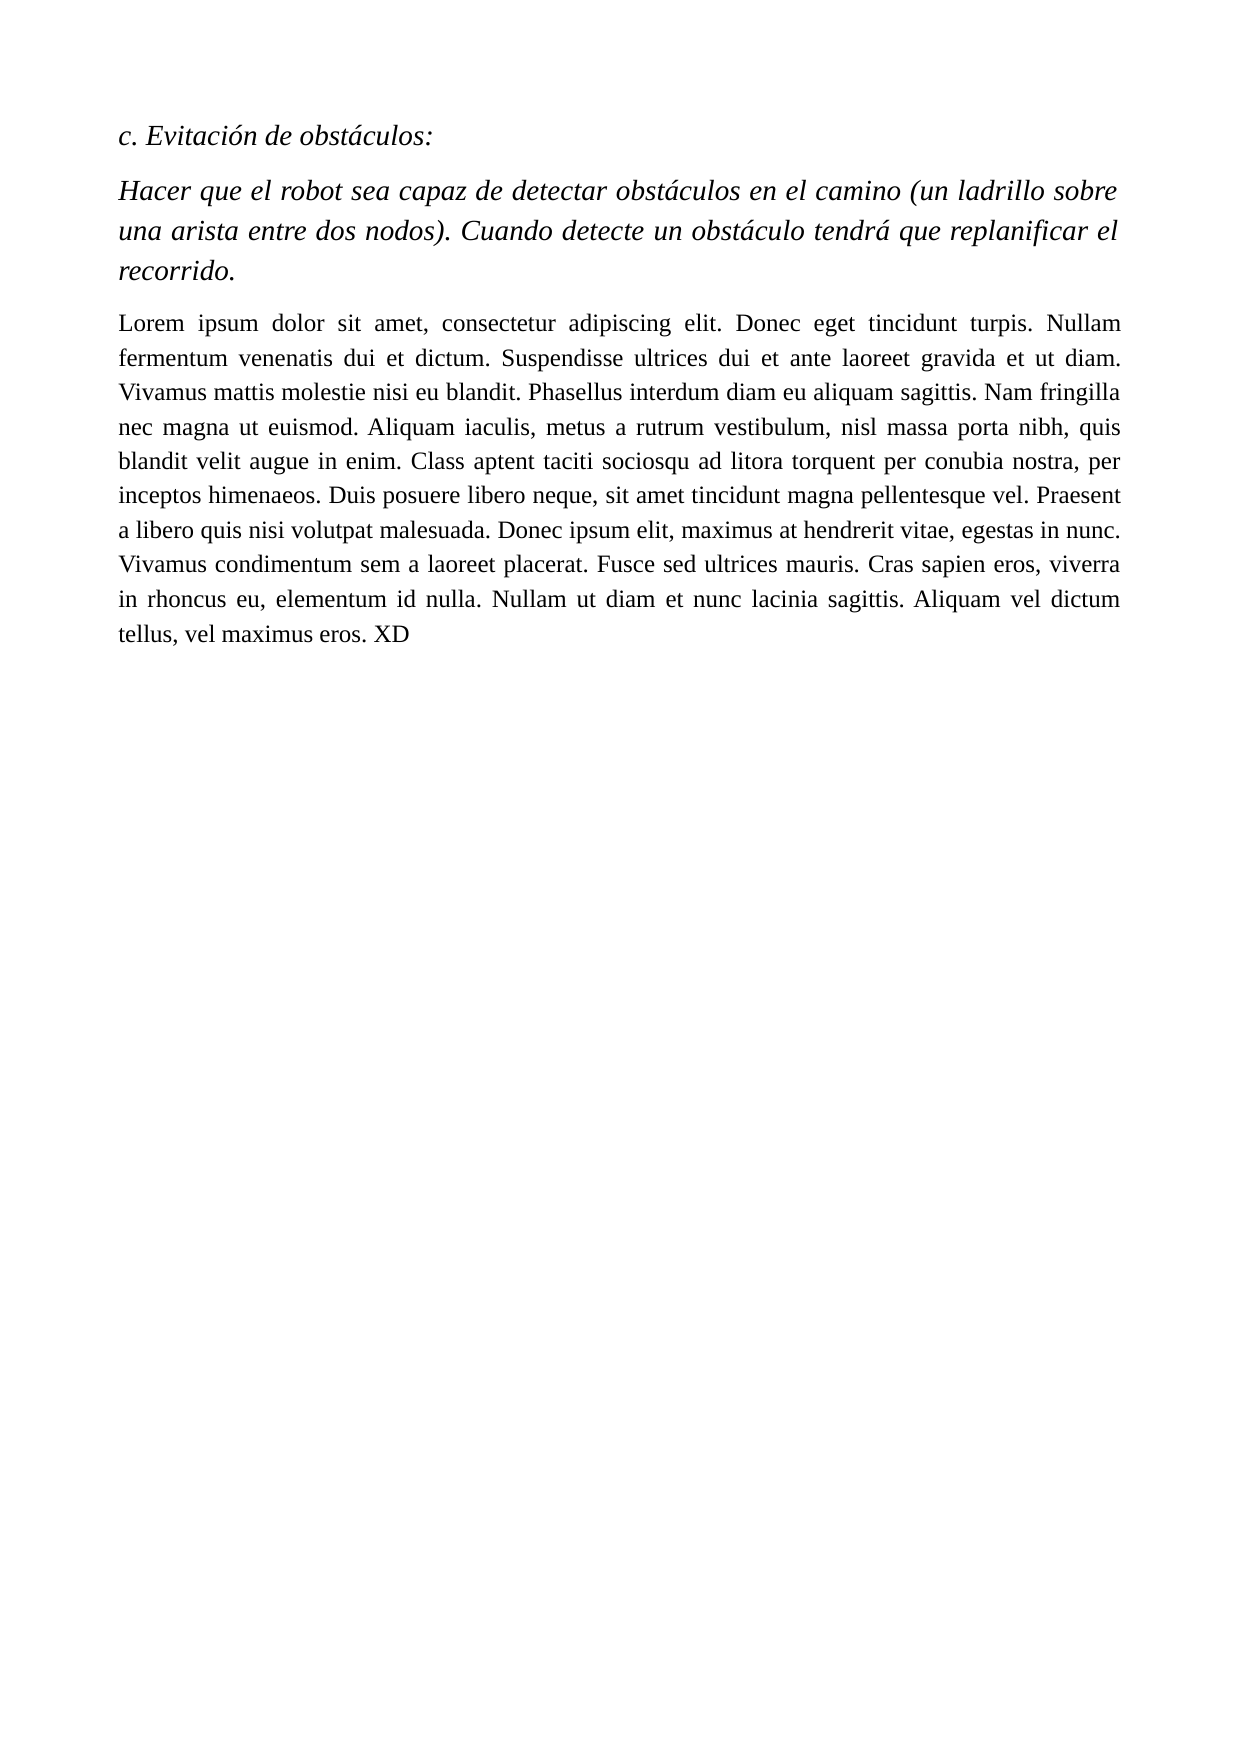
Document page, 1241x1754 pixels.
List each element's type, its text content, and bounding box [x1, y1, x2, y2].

text c. Evitación de obstáculos: [118, 118, 1122, 152]
text Hacer que el robot sea capaz de detectar obstáculos en el camino (un ladrillo sobre una arista entre dos nodos). Cuando detecte un obstáculo tendrá que replanificar el recorrido. [118, 173, 1122, 287]
text Lorem ipsum dolor sit amet, consectetur adipiscing elit. Donec eget tincidunt turpis. Nullam fermentum venenatis dui et dictum. Suspendisse ultrices dui et ante laoreet gravida et ut diam. Vivamus mattis molestie nisi eu blandit. Phasellus interdum diam eu aliquam sagittis. Nam fringilla nec magna ut euismod. Aliquam iaculis, metus a rutrum vestibulum, nisl massa porta nibh, quis blandit velit augue in enim. Class aptent taciti sociosqu ad litora torquent per conubia nostra, per inceptos himenaeos. Duis posuere libero neque, sit amet tincidunt magna pellentesque vel. Praesent a libero quis nisi volutpat malesuada. Donec ipsum elit, maximus at hendrerit vitae, egestas in nunc. Vivamus condimentum sem a laoreet placerat. Fusce sed ultrices mauris. Cras sapien eros, viverra in rhoncus eu, elementum id nulla. Nullam ut diam et nunc lacinia sagittis. Aliquam vel dictum tellus, vel maximus eros. XD [118, 308, 1122, 648]
